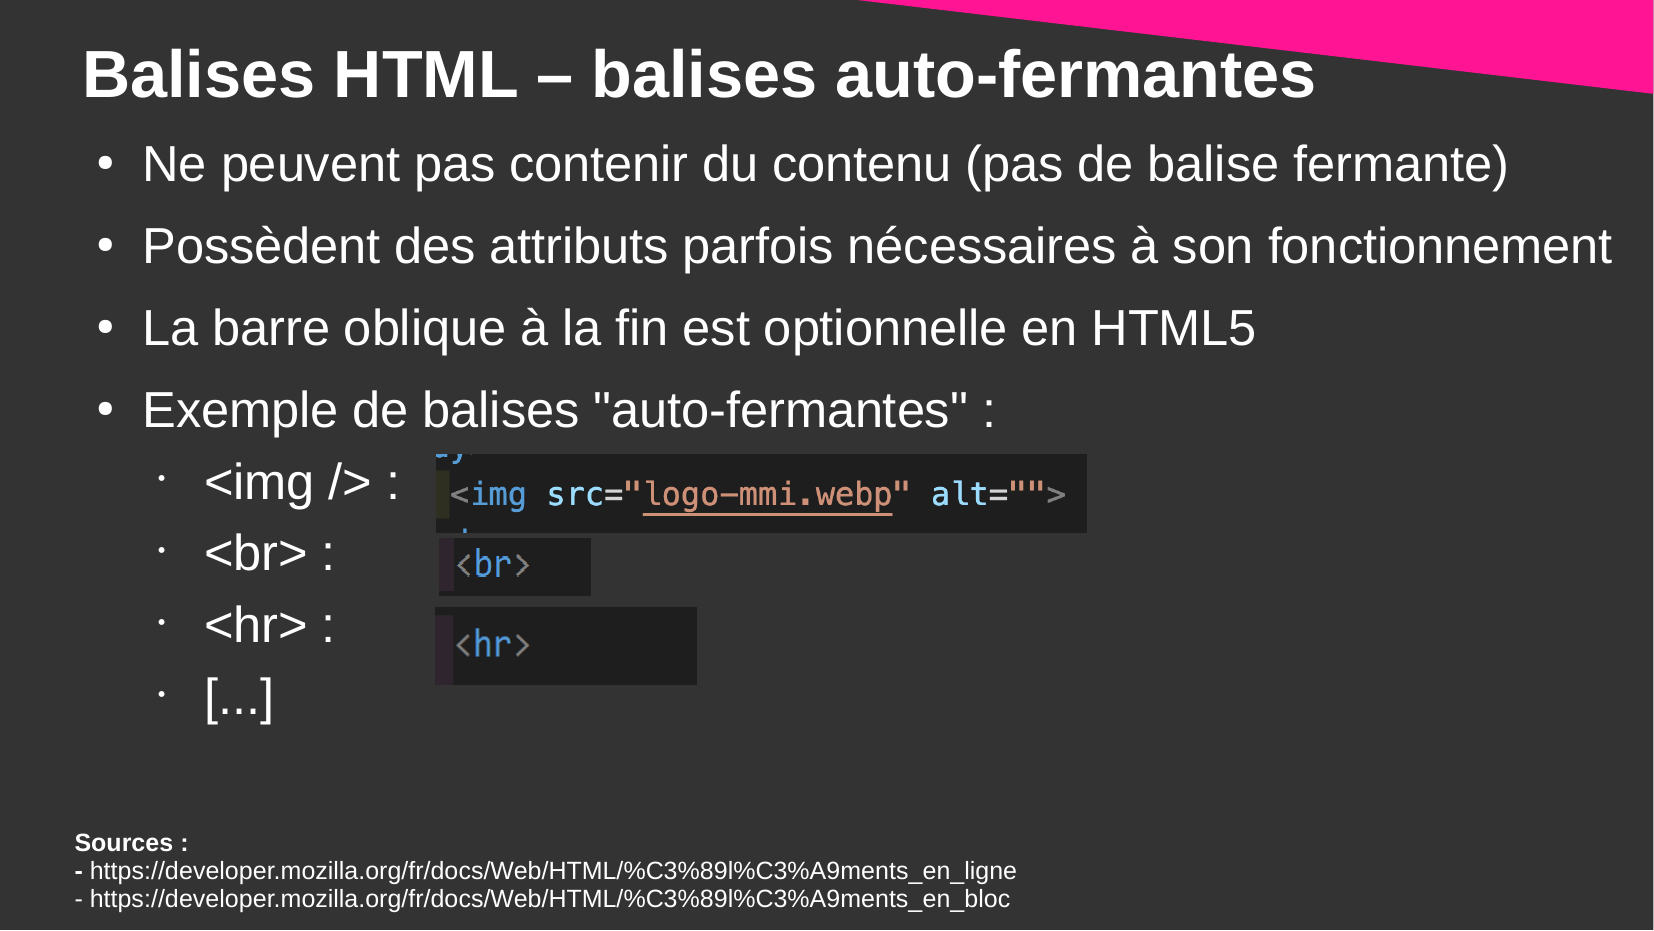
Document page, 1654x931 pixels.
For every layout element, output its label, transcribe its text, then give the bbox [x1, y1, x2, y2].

title Balises HTML – balises auto-fermantes [82, 36, 1571, 122]
picture [439, 538, 591, 597]
list Ne peuvent pas contenir du contenu (pas de balise fermante) Possèdent des attributs parfois nécessaires à son fonctionnement La barre oblique à la fin est optionnelle en HTML5 Exemple de balises "auto-fermantes" : <img /> : <br> : <hr> : [...] [80, 135, 1620, 777]
picture [435, 607, 697, 685]
text_box [857, 0, 1654, 94]
text_box Sources : - https://developer.mozilla.org/fr/docs/Web/HTML/%C3%89l%C3%A9ments_en_ligne - https://developer.mozilla.org/fr/docs/Web/HTML/%C3%89l%C3%A9ments_en_bloc [59, 821, 1545, 920]
picture [436, 454, 1087, 533]
